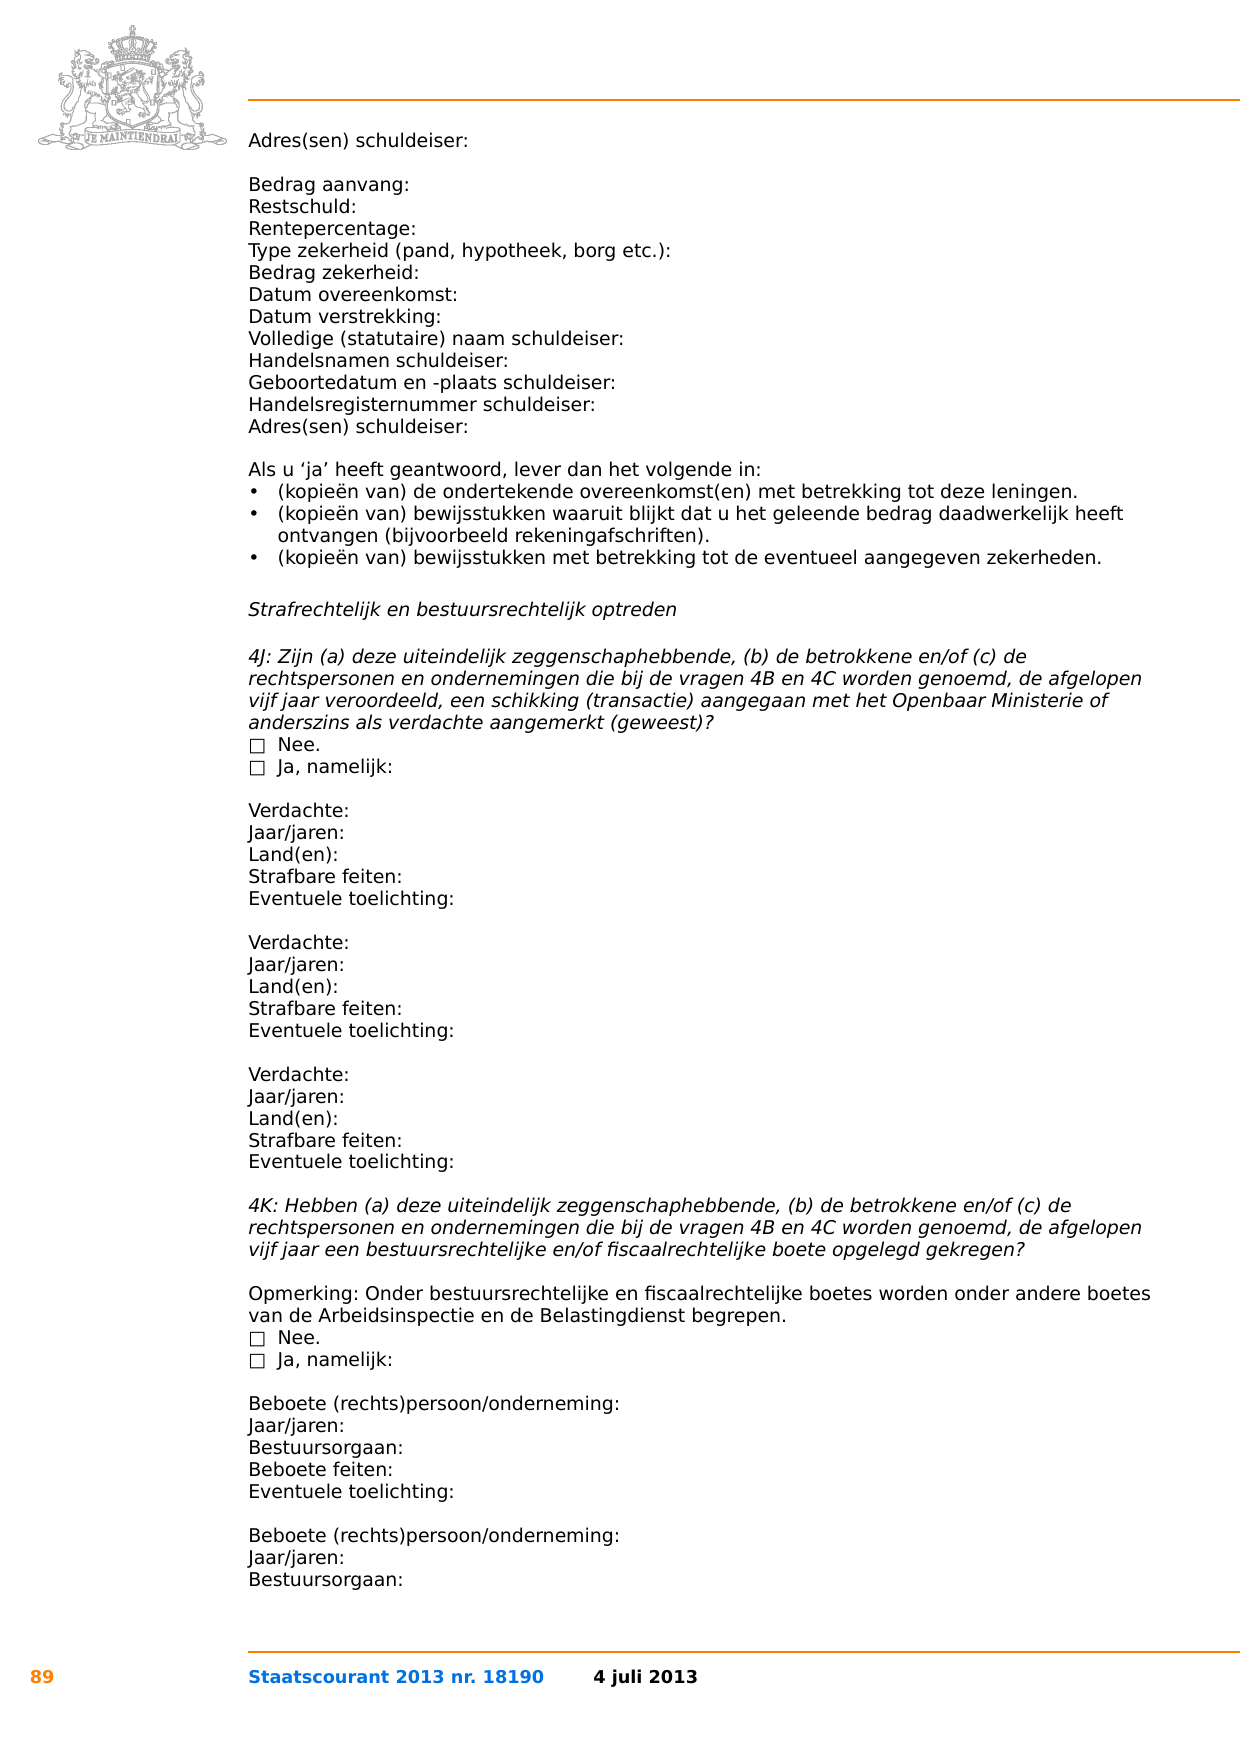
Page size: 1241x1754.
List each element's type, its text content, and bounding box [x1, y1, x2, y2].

text Geboortedatum en -plaats schuldeiser: [248, 372, 1163, 393]
text Datum overeenkomst: [248, 284, 1163, 306]
text Adres(sen) schuldeiser: [248, 130, 1163, 152]
text Land(en): [248, 844, 1163, 866]
text Verdachte: [248, 932, 1163, 954]
text Volledige (statutaire) naam schuldeiser: [248, 328, 1163, 349]
text Opmerking: Onder bestuursrechtelijke en fiscaalrechtelijke boetes worden onder andere boetes van de Arbeidsinspectie en de Belastingdienst begrepen. [248, 1283, 1163, 1327]
text □ Ja, namelijk: [248, 756, 1163, 778]
text Bestuursorgaan: [248, 1569, 1163, 1591]
picture [38, 25, 227, 150]
text Land(en): [248, 976, 1163, 998]
text Strafbare feiten: [248, 998, 1163, 1020]
text Land(en): [248, 1107, 1163, 1129]
text Eventuele toelichting: [248, 888, 1163, 910]
text Bedrag aanvang: [248, 174, 1163, 196]
text Handelsregisternummer schuldeiser: [248, 393, 1163, 416]
text Rentepercentage: [248, 218, 1163, 240]
text Jaar/jaren: [248, 1415, 1163, 1437]
text Eventuele toelichting: [248, 1020, 1163, 1042]
text • (kopieën van) bewijsstukken met betrekking tot de eventueel aangegeven zekerheden. [248, 547, 1163, 569]
text Jaar/jaren: [248, 954, 1163, 976]
subtitle 4K: Hebben (a) deze uiteindelijk zeggenschaphebbende, (b) de betrokkene en/of (c) de rechtspersonen en ondernemingen die bij de vragen 4B en 4C worden genoemd, de afgelopen vijf jaar een bestuursrechtelijke en/of fiscaalrechtelijke boete opgelegd gekregen? [248, 1195, 1163, 1261]
text Handelsnamen schuldeiser: [248, 349, 1163, 372]
text Adres(sen) schuldeiser: [248, 416, 1163, 437]
text Restschuld: [248, 196, 1163, 218]
text Verdachte: [248, 1063, 1163, 1086]
text Als u ‘ja’ heeft geantwoord, lever dan het volgende in: [248, 459, 1163, 481]
text □ Nee. [248, 1327, 1163, 1349]
subtitle 4J: Zijn (a) deze uiteindelijk zeggenschaphebbende, (b) de betrokkene en/of (c) de rechtspersonen en ondernemingen die bij de vragen 4B en 4C worden genoemd, de afgelopen vijf jaar veroordeeld, een schikking (transactie) aangegaan met het Openbaar Ministerie of anderszins als verdachte aangemerkt (geweest)? [248, 646, 1163, 734]
text Bedrag zekerheid: [248, 262, 1163, 284]
text Beboete (rechts)persoon/onderneming: [248, 1393, 1163, 1415]
text Eventuele toelichting: [248, 1481, 1163, 1503]
text Jaar/jaren: [248, 822, 1163, 844]
text Verdachte: [248, 800, 1163, 822]
text Beboete (rechts)persoon/onderneming: [248, 1525, 1163, 1547]
text Bestuursorgaan: [248, 1437, 1163, 1459]
text Strafbare feiten: [248, 1129, 1163, 1151]
text □ Ja, namelijk: [248, 1349, 1163, 1371]
text Strafbare feiten: [248, 866, 1163, 888]
subtitle Strafrechtelijk en bestuursrechtelijk optreden [248, 599, 1163, 621]
text Jaar/jaren: [248, 1086, 1163, 1107]
text • (kopieën van) bewijsstukken waaruit blijkt dat u het geleende bedrag daadwerkelijk heeft ontvangen (bijvoorbeeld rekeningafschriften). [248, 503, 1163, 547]
text • (kopieën van) de ondertekende overeenkomst(en) met betrekking tot deze leningen. [248, 481, 1163, 503]
text Beboete feiten: [248, 1459, 1163, 1481]
text Eventuele toelichting: [248, 1151, 1163, 1173]
text Jaar/jaren: [248, 1547, 1163, 1569]
text Datum verstrekking: [248, 306, 1163, 328]
text Type zekerheid (pand, hypotheek, borg etc.): [248, 240, 1163, 262]
text □ Nee. [248, 734, 1163, 756]
